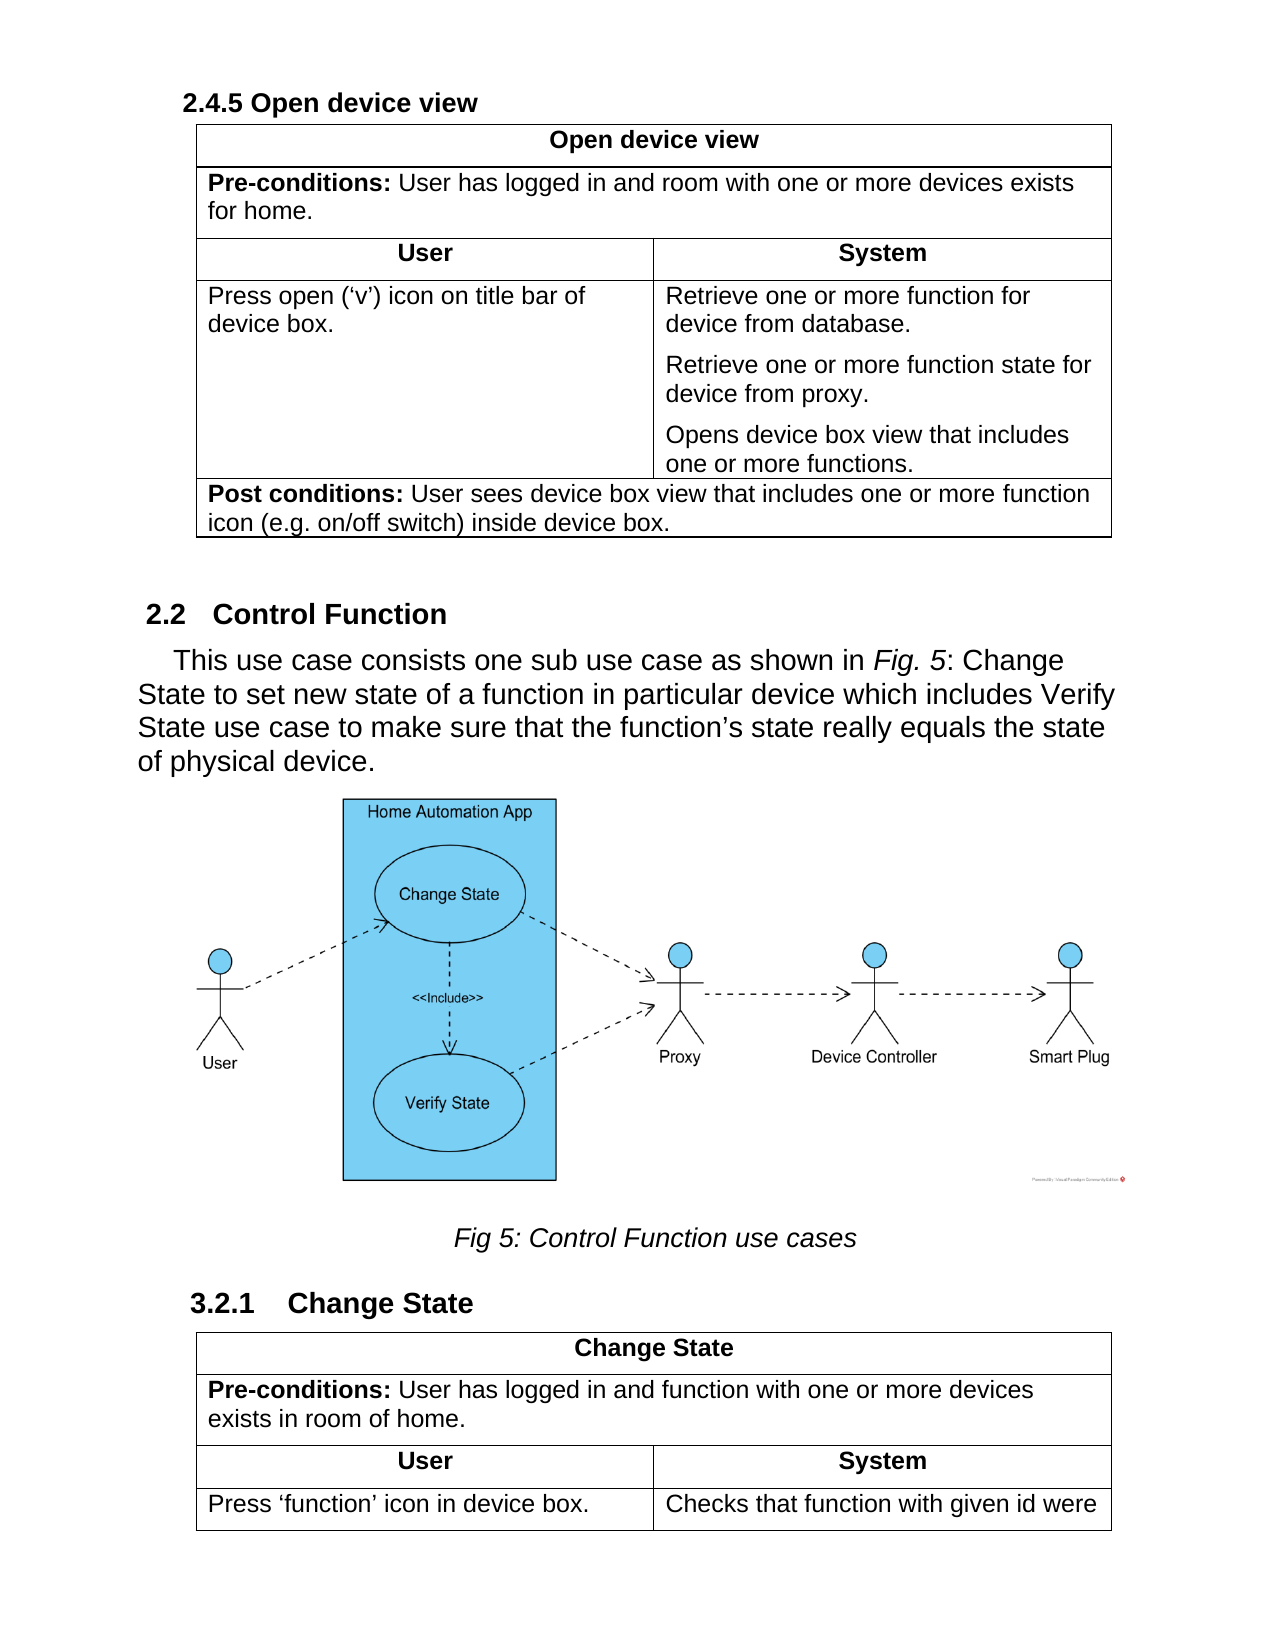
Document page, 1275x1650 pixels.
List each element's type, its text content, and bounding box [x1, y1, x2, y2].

table_cell System [654, 1446, 1111, 1487]
table_cell Press open (‘v’) icon on title bar of device box. [197, 281, 653, 478]
table_cell Pre-conditions: User has logged in and room with one or more devices exists for home. [197, 168, 1111, 237]
text Fig 5: Control Function use cases [137, 1186, 1138, 1253]
table_header Change State [197, 1333, 1111, 1374]
subtitle Change State [182, 1286, 1138, 1320]
table_cell User [197, 1446, 653, 1487]
table_cell Retrieve one or more function for device from database. Retrieve one or more function state for device from proxy. Opens device box view that includes one or more functions. [654, 281, 1111, 478]
table_cell User [197, 239, 653, 279]
table_header Open device view [197, 125, 1111, 166]
picture [188, 797, 1127, 1186]
subtitle Control Function [137, 597, 1138, 631]
table_cell Pre-conditions: User has logged in and function with one or more devices exists in room of home. [197, 1375, 1111, 1445]
table_cell Checks that function with given id were [654, 1489, 1111, 1530]
subtitle 2.4.5 Open device view [137, 87, 1138, 118]
text This use case consists one sub use case as shown in Fig. 5: Change State to set new state of a function in particular device which includes Verify State use case to make sure that the function’s state really equals the state of physical device. [137, 643, 1138, 777]
table_cell Press ‘function’ icon in device box. [197, 1489, 653, 1530]
table_cell System [654, 239, 1111, 279]
table_cell Post conditions: User sees device box view that includes one or more function icon (e.g. on/off switch) inside device box. [197, 479, 1111, 536]
